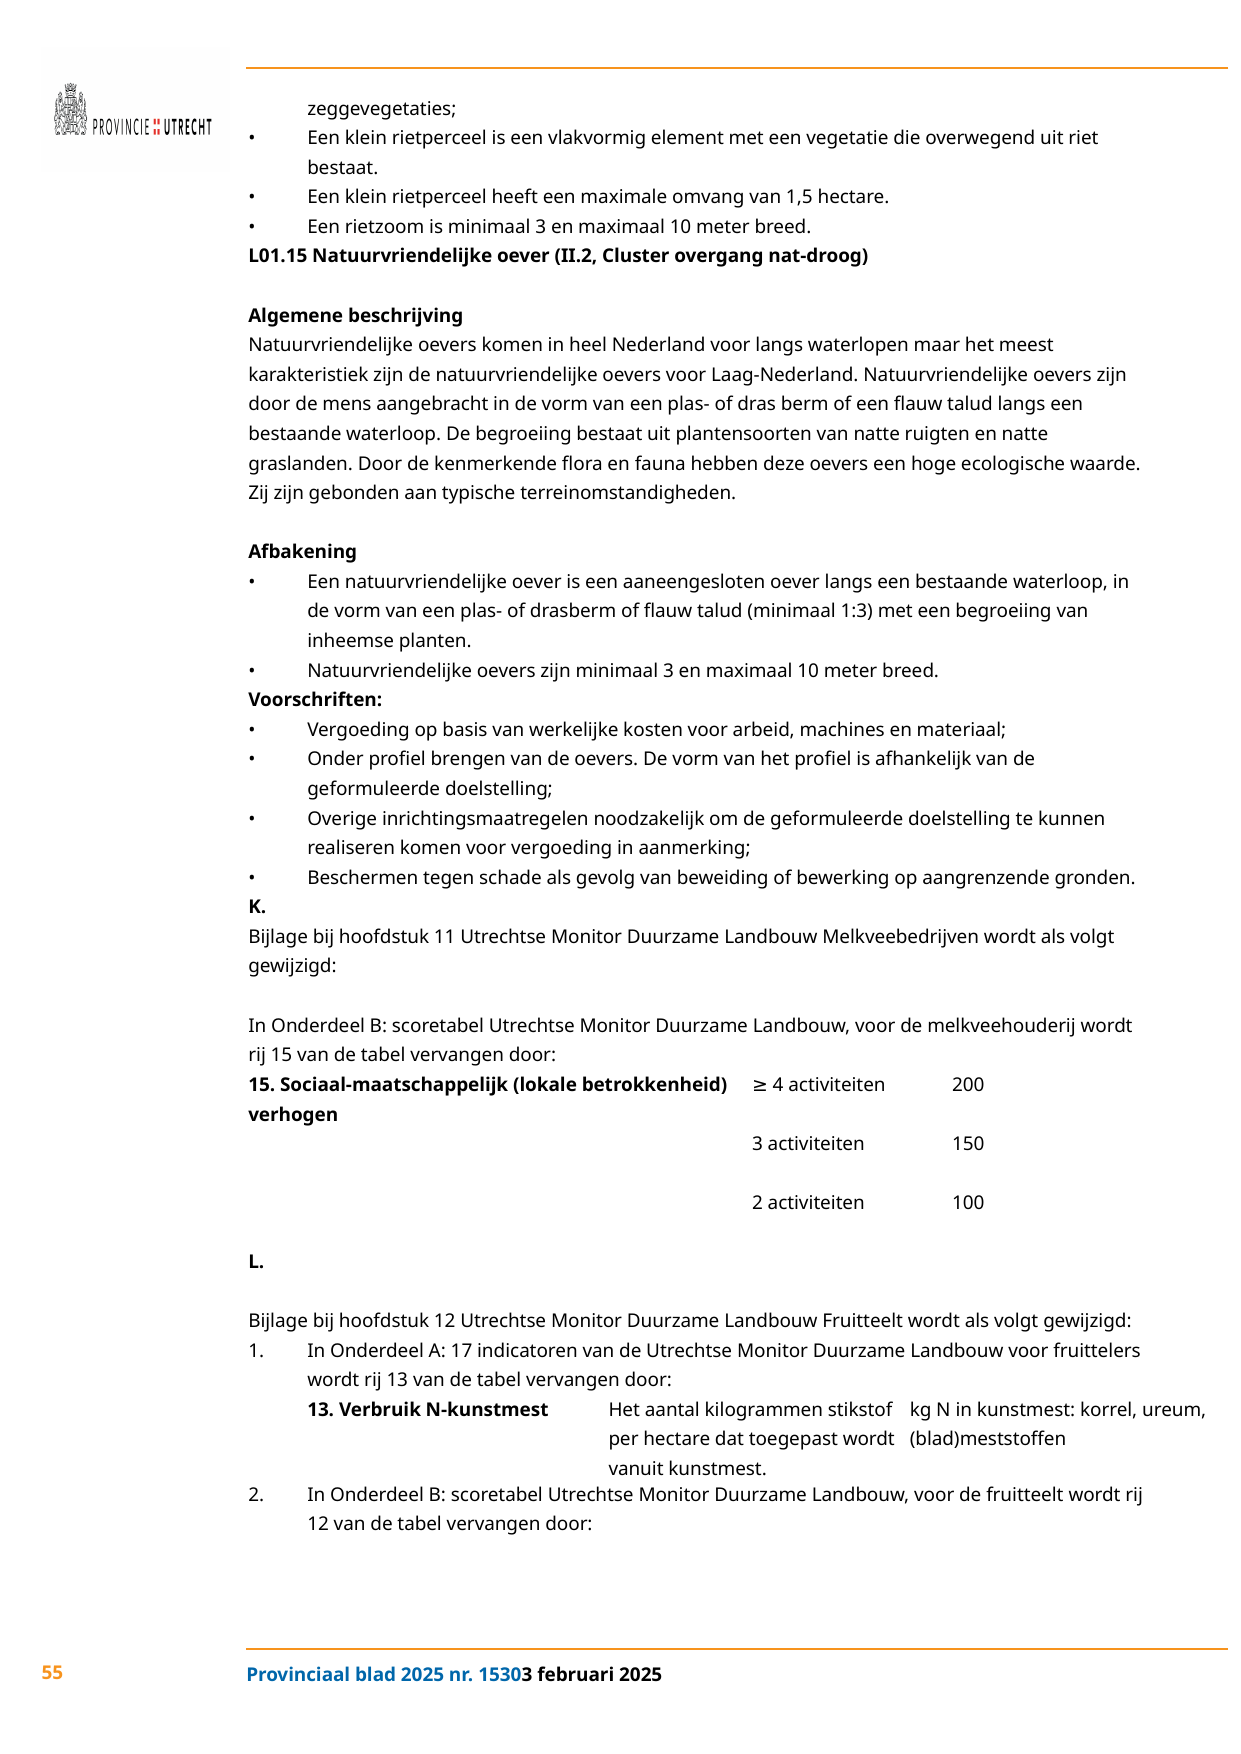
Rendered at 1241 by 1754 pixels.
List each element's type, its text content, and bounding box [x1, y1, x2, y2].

picture [41, 47, 231, 172]
list Een rietzoom is minimaal 3 en maximaal 10 meter breed. [248, 213, 1152, 239]
list In Onderdeel B: scoretabel Utrechtse Monitor Duurzame Landbouw, voor de fruitteelt wordt rij 12 van de tabel vervangen door: [248, 1481, 1152, 1536]
list Natuurvriendelijke oevers zijn minimaal 3 en maximaal 10 meter breed. [248, 657, 1152, 683]
text Natuurvriendelijke oevers komen in heel Nederland voor langs waterlopen maar het meest karakteristiek zijn de natuurvriendelijke oevers voor Laag-Nederland. Natuurvriendelijke oevers zijn door de mens aangebracht in de vorm van een plas- of dras berm of een flauw talud langs een bestaande waterloop. De begroeiing bestaat uit plantensoorten van natte ruigten en natte graslanden. Door de kenmerkende flora en fauna hebben deze oevers een hoge ecologische waarde. Zij zijn gebonden aan typische terreinomstandigheden. [248, 331, 1152, 505]
list Beschermen tegen schade als gevolg van beweiding of bewerking op aangrenzende gronden. [248, 864, 1152, 890]
table_header Het aantal kilogrammen stikstof per hectare dat toegepast wordt vanuit kunstmest. [608, 1396, 909, 1481]
text Afbakening [248, 538, 1152, 564]
text Bijlage bij hoofdstuk 11 Utrechtse Monitor Duurzame Landbouw Melkveebedrijven wordt als volgt gewijzigd: [248, 923, 1152, 978]
list Overige inrichtingsmaatregelen noodzakelijk om de geformuleerde doelstelling te kunnen realiseren komen voor vergoeding in aanmerking; [248, 805, 1152, 860]
table_header 15. Sociaal-maatschappelijk (lokale betrokkenheid) verhogen [248, 1071, 752, 1215]
list zeggevegetaties; [248, 95, 1152, 121]
list In Onderdeel A: 17 indicatoren van de Utrechtse Monitor Duurzame Landbouw voor fruittelers wordt rij 13 van de tabel vervangen door: [248, 1337, 1152, 1392]
list Onder profiel brengen van de oevers. De vorm van het profiel is afhankelijk van de geformuleerde doelstelling; [248, 746, 1152, 801]
text L. [248, 1248, 1152, 1274]
table_header 13. Verbruik N-kunstmest [307, 1396, 608, 1481]
list Een klein rietperceel is een vlakvormig element met een vegetatie die overwegend uit riet bestaat. [248, 124, 1152, 180]
text Bijlage bij hoofdstuk 12 Utrechtse Monitor Duurzame Landbouw Fruitteelt wordt als volgt gewijzigd: [248, 1307, 1152, 1333]
text Voorschriften: [248, 686, 1152, 712]
text L01.15 Natuurvriendelijke oever (II.2, Cluster overgang nat-droog) [248, 243, 1152, 268]
text In Onderdeel B: scoretabel Utrechtse Monitor Duurzame Landbouw, voor de melkveehouderij wordt rij 15 van de tabel vervangen door: [248, 1012, 1152, 1067]
text K. [248, 893, 1152, 919]
table_header 200 150 100 [952, 1071, 1152, 1215]
text Algemene beschrijving [248, 302, 1152, 328]
list Vergoeding op basis van werkelijke kosten voor arbeid, machines en materiaal; [248, 716, 1152, 742]
list Een natuurvriendelijke oever is een aaneengesloten oever langs een bestaande waterloop, in de vorm van een plas- of drasberm of flauw talud (minimaal 1:3) met een begroeiing van inheemse planten. [248, 568, 1152, 653]
table_header kg N in kunstmest: korrel, ureum, (blad)meststoffen [910, 1396, 1211, 1481]
table_header ≥ 4 activiteiten 3 activiteiten 2 activiteiten [752, 1071, 952, 1215]
list Een klein rietperceel heeft een maximale omvang van 1,5 hectare. [248, 183, 1152, 209]
